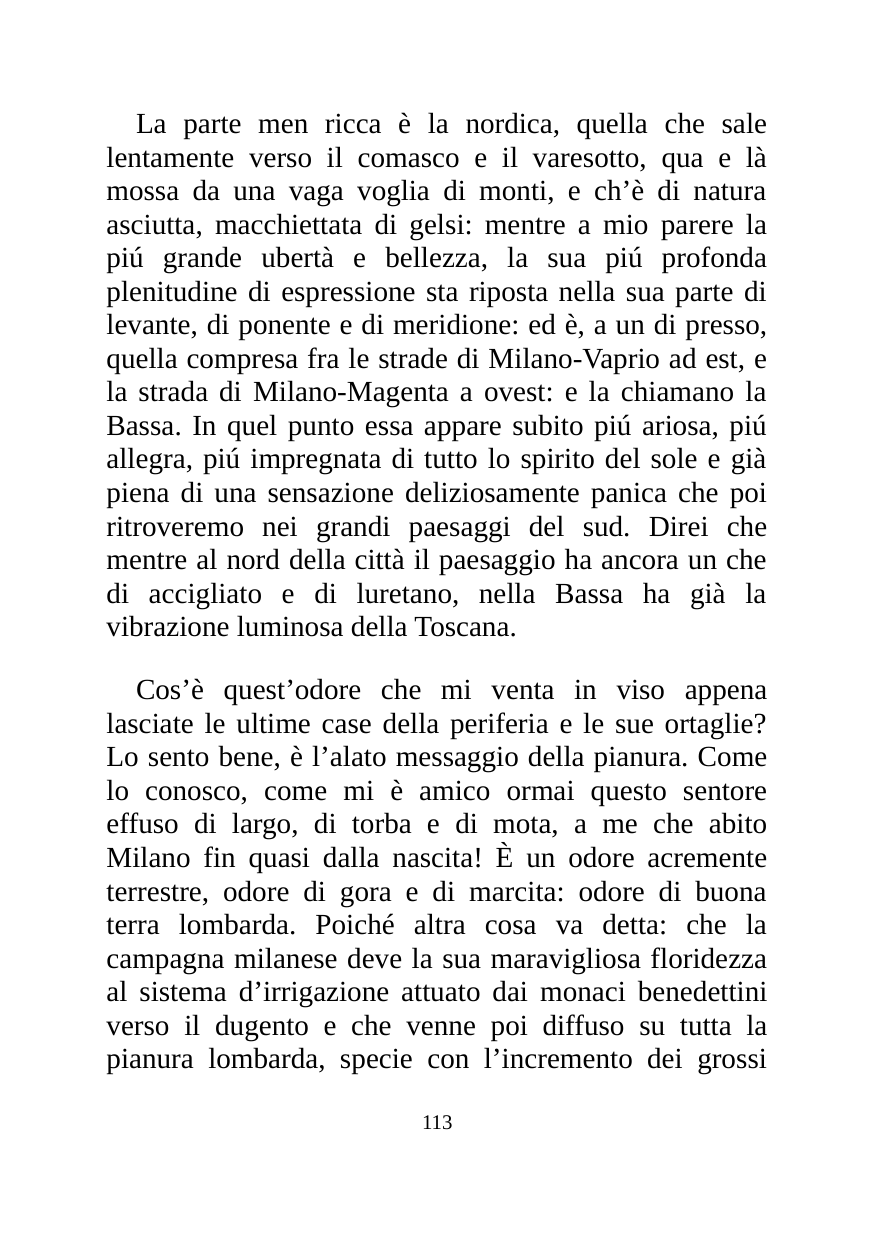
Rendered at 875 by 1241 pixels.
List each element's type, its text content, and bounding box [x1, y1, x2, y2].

text La parte men ricca è la nordica, quella che sale lentamente verso il comasco e il varesotto, qua e là mossa da una vaga voglia di monti, e ch’è di natura asciutta, macchiettata di gelsi: mentre a mio parere la piú grande ubertà e bellezza, la sua piú profonda plenitudine di espressione sta riposta nella sua parte di levante, di ponente e di meridione: ed è, a un di presso, quella compresa fra le strade di Milano-Vaprio ad est, e la strada di Milano-Magenta a ovest: e la chiamano la Bassa. In quel punto essa appare subito piú ariosa, piú allegra, piú impregnata di tutto lo spirito del sole e già piena di una sensazione deliziosamente panica che poi ritroveremo nei grandi paesaggi del sud. Direi che mentre al nord della città il paesaggio ha ancora un che di accigliato e di luretano, nella Bassa ha già la vibrazione luminosa della Toscana. [106, 106, 768, 643]
text Cos’è quest’odore che mi venta in viso appena lasciate le ultime case della periferia e le sue ortaglie? Lo sento bene, è l’alato messaggio della pianura. Come lo conosco, come mi è amico ormai questo sentore effuso di largo, di torba e di mota, a me che abito Milano fin quasi dalla nascita! È un odore acremente terrestre, odore di gora e di marcita: odore di buona terra lombarda. Poiché altra cosa va detta: che la campagna milanese deve la sua maravigliosa floridezza al sistema d’irrigazione attuato dai monaci benedettini verso il dugento e che venne poi diffuso su tutta la pianura lombarda, specie con l’incremento dei grossi [106, 672, 768, 1075]
